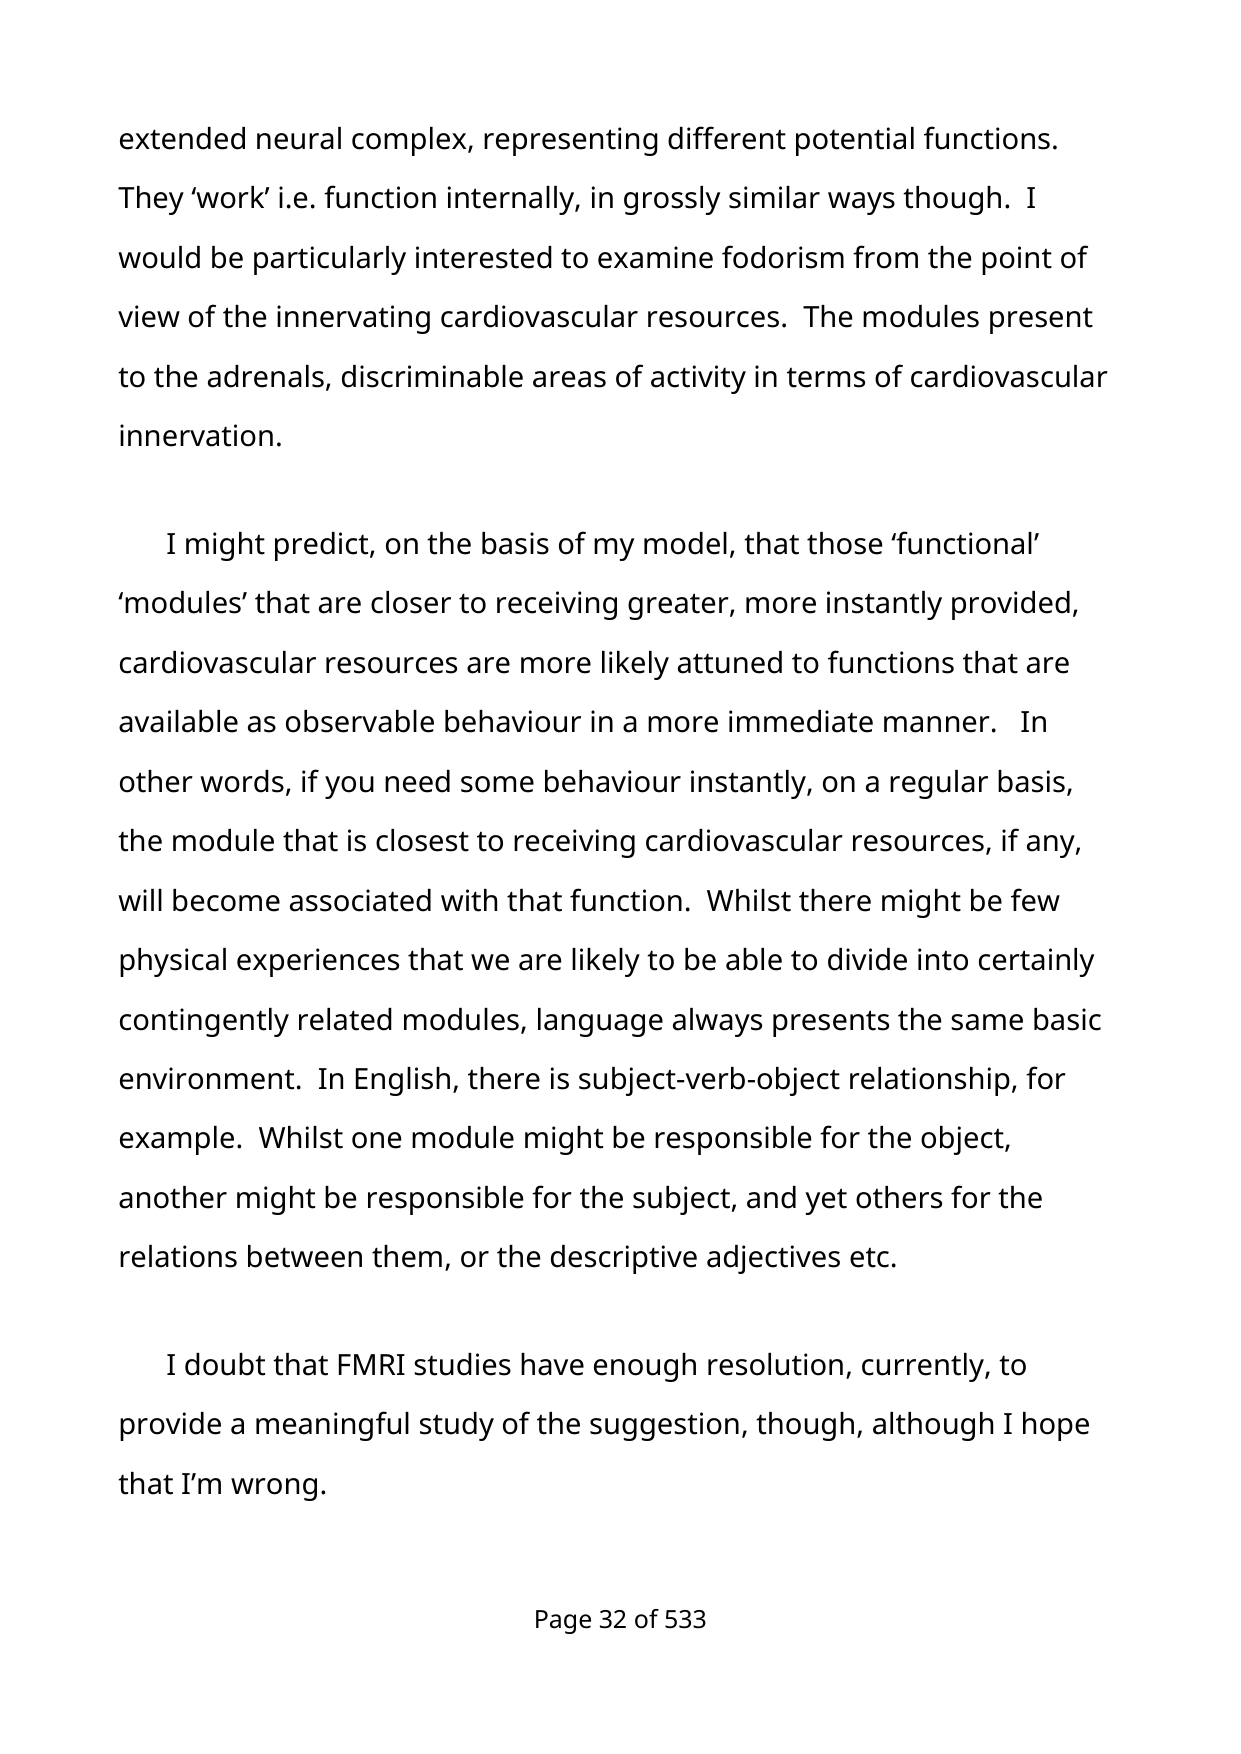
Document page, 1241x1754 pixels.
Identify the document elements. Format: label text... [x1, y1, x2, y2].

text I might predict, on the basis of my model, that those ‘functional’ ‘modules’ that are closer to receiving greater, more instantly provided, cardiovascular resources are more likely attuned to functions that are available as observable behaviour in a more immediate manner. In other words, if you need some behaviour instantly, on a regular basis, the module that is closest to receiving cardiovascular resources, if any, will become associated with that function. Whilst there might be few physical experiences that we are likely to be able to divide into certainly contingently related modules, language always presents the same basic environment. In English, there is subject-verb-object relationship, for example. Whilst one module might be responsible for the object, another might be responsible for the subject, and yet others for the relations between them, or the descriptive adjectives etc. [118, 523, 1122, 1276]
text extended neural complex, representing different potential functions. They ‘work’ i.e. function internally, in grossly similar ways though. I would be particularly interested to examine fodorism from the point of view of the innervating cardiovascular resources. The modules present to the adrenals, discriminable areas of activity in terms of cardiovascular innervation. [118, 118, 1122, 455]
text I doubt that FMRI studies have enough resolution, currently, to provide a meaningful study of the suggestion, though, although I hope that I’m wrong. [118, 1344, 1122, 1503]
